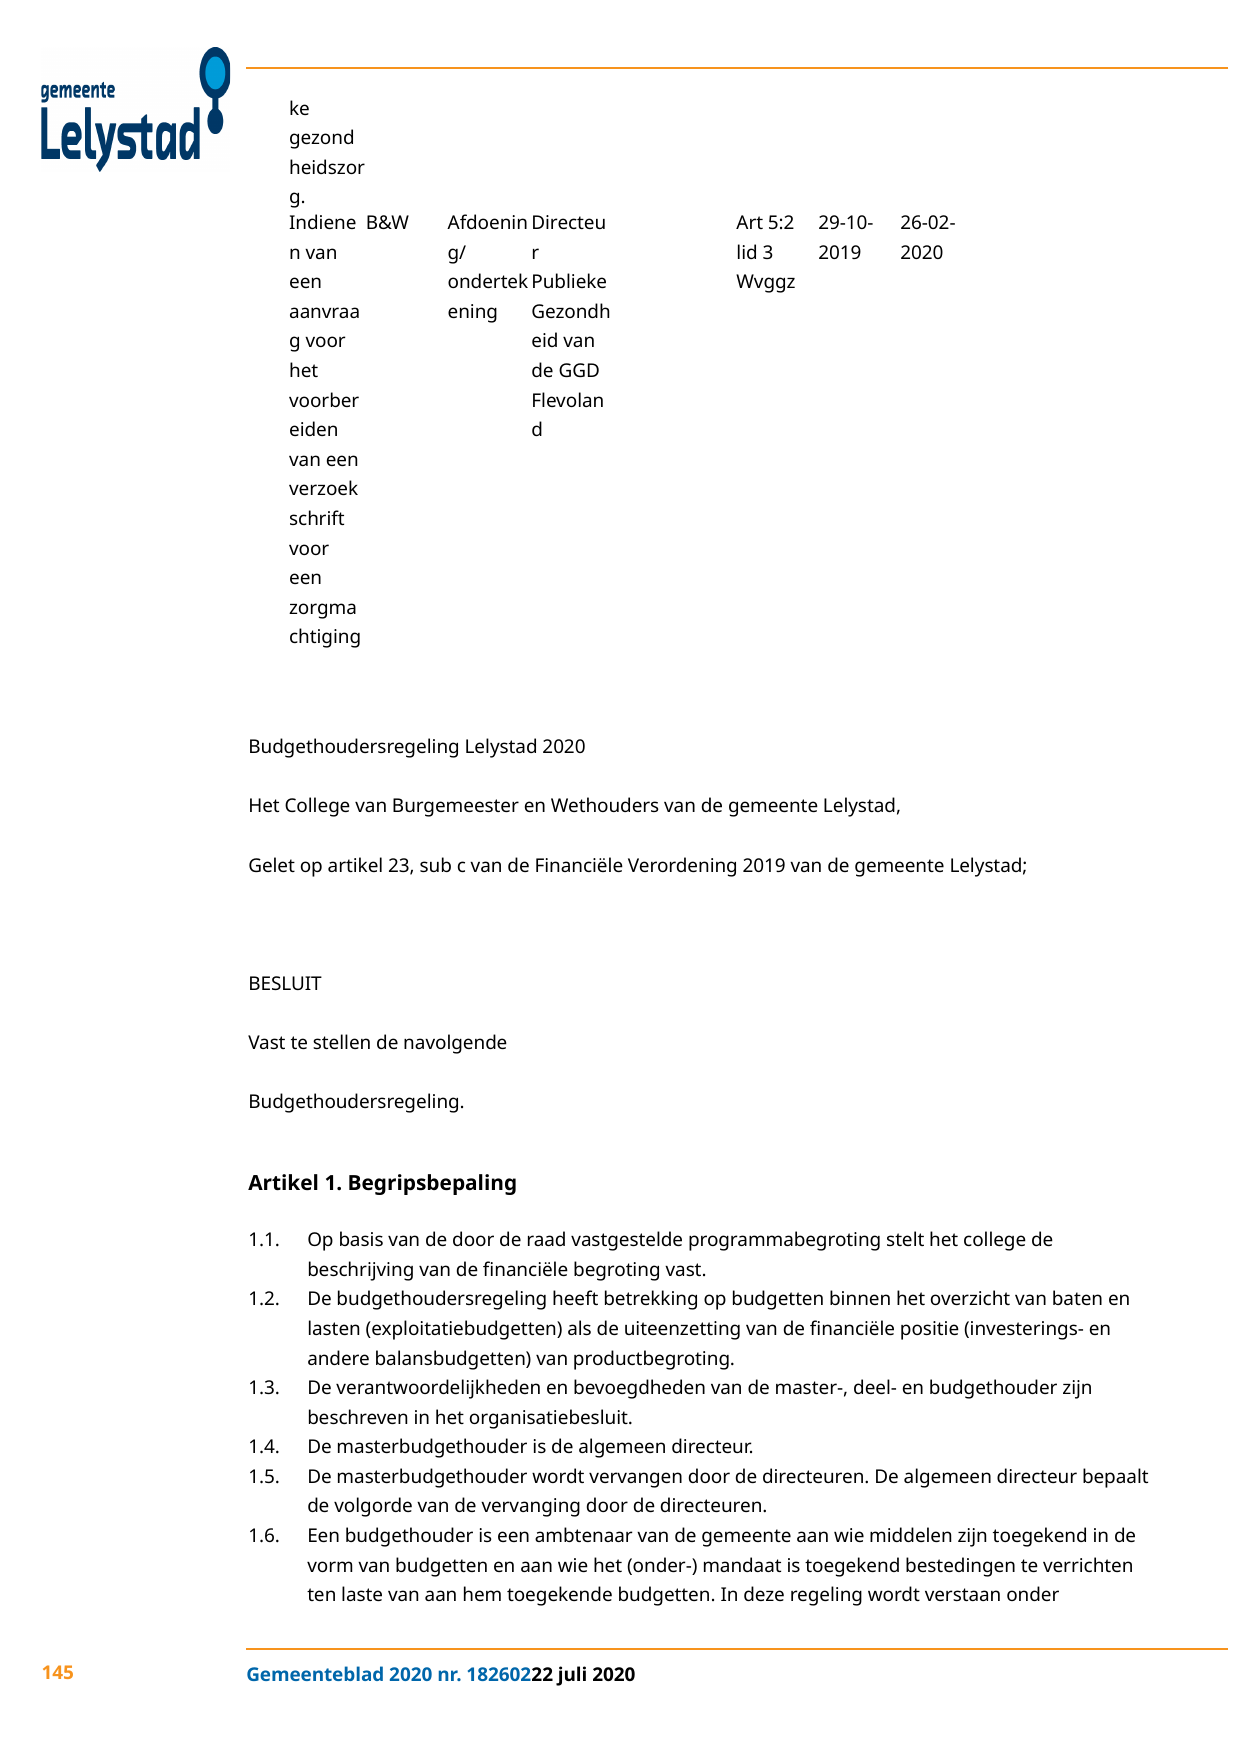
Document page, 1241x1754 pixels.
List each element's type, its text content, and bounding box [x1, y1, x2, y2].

table_cell [613, 209, 654, 649]
table_cell [366, 95, 447, 209]
text Budgethoudersregeling. [248, 1088, 1152, 1114]
table_cell [289, 649, 366, 675]
table_cell [531, 675, 613, 701]
table_cell [818, 95, 900, 209]
text Gelet op artikel 23, sub c van de Financiële Verordening 2019 van de gemeente Lelystad; [248, 852, 1152, 877]
table_cell [736, 649, 818, 675]
table_cell B&W [366, 209, 447, 649]
table_cell [818, 675, 900, 701]
picture [41, 47, 231, 172]
table_cell [448, 649, 531, 675]
text Het College van Burgemeester en Wethouders van de gemeente Lelystad, [248, 793, 1152, 818]
table_cell [654, 209, 736, 649]
list Een budgethouder is een ambtenaar van de gemeente aan wie middelen zijn toegekend in de vorm van budgetten en aan wie het (onder-) mandaat is toegekend bestedingen te verrichten ten laste van aan hem toegekende budgetten. In deze regeling wordt verstaan onder [248, 1522, 1152, 1607]
table_cell [900, 95, 982, 209]
table_cell [900, 649, 982, 675]
text Budgethoudersregeling Lelystad 2020 [248, 733, 1152, 759]
table_cell [613, 649, 654, 675]
table_cell [654, 649, 736, 675]
text Vast te stellen de navolgende [248, 1029, 1152, 1055]
table_cell 29-10-2019 [818, 209, 900, 649]
table_cell [248, 95, 289, 209]
list De budgethoudersregeling heeft betrekking op budgetten binnen het overzicht van baten en lasten (exploitatiebudgetten) als de uiteenzetting van de financiële positie (investerings- en andere balansbudgetten) van productbegroting. [248, 1286, 1152, 1371]
list Op basis van de door de raad vastgestelde programmabegroting stelt het college de beschrijving van de financiële begroting vast. [248, 1226, 1152, 1282]
table_cell [248, 649, 289, 675]
table_cell [654, 95, 736, 209]
table_cell [818, 649, 900, 675]
table_cell [982, 675, 1110, 701]
table_cell [531, 95, 613, 209]
table_cell Directeur Publieke Gezondheid van de GGD Flevoland [531, 209, 613, 649]
table_cell 26-02-2020 [900, 209, 982, 649]
table_cell [982, 649, 1110, 675]
table_cell [448, 95, 531, 209]
list De masterbudgethouder is de algemeen directeur. [248, 1433, 1152, 1459]
table_cell [289, 675, 366, 701]
text Artikel 1. Begripsbepaling [248, 1168, 1152, 1197]
table_cell [531, 649, 613, 675]
table_cell [366, 675, 447, 701]
table_cell [248, 209, 289, 649]
table_cell [900, 675, 982, 701]
table_cell [982, 95, 1110, 209]
table_cell [448, 675, 531, 701]
table_cell Indienen van een aanvraag voor het voorbereiden van een verzoekschrift voor een zorgmachtiging [289, 209, 366, 649]
table_cell Art 5:2 lid 3 Wvggz [736, 209, 818, 649]
table_cell [736, 95, 818, 209]
table_cell [248, 675, 289, 701]
table_cell Afdoening/ondertekening [448, 209, 531, 649]
table_cell ke gezondheidszorg. [289, 95, 366, 209]
list De masterbudgethouder wordt vervangen door de directeuren. De algemeen directeur bepaalt de volgorde van de vervanging door de directeuren. [248, 1463, 1152, 1518]
table_cell [366, 649, 447, 675]
text BESLUIT [248, 970, 1152, 996]
table_cell [982, 209, 1110, 649]
list De verantwoordelijkheden en bevoegdheden van de master-, deel- en budgethouder zijn beschreven in het organisatiebesluit. [248, 1374, 1152, 1430]
table_cell [654, 675, 736, 701]
table_cell [613, 675, 654, 701]
table_cell [736, 675, 818, 701]
table_cell [613, 95, 654, 209]
